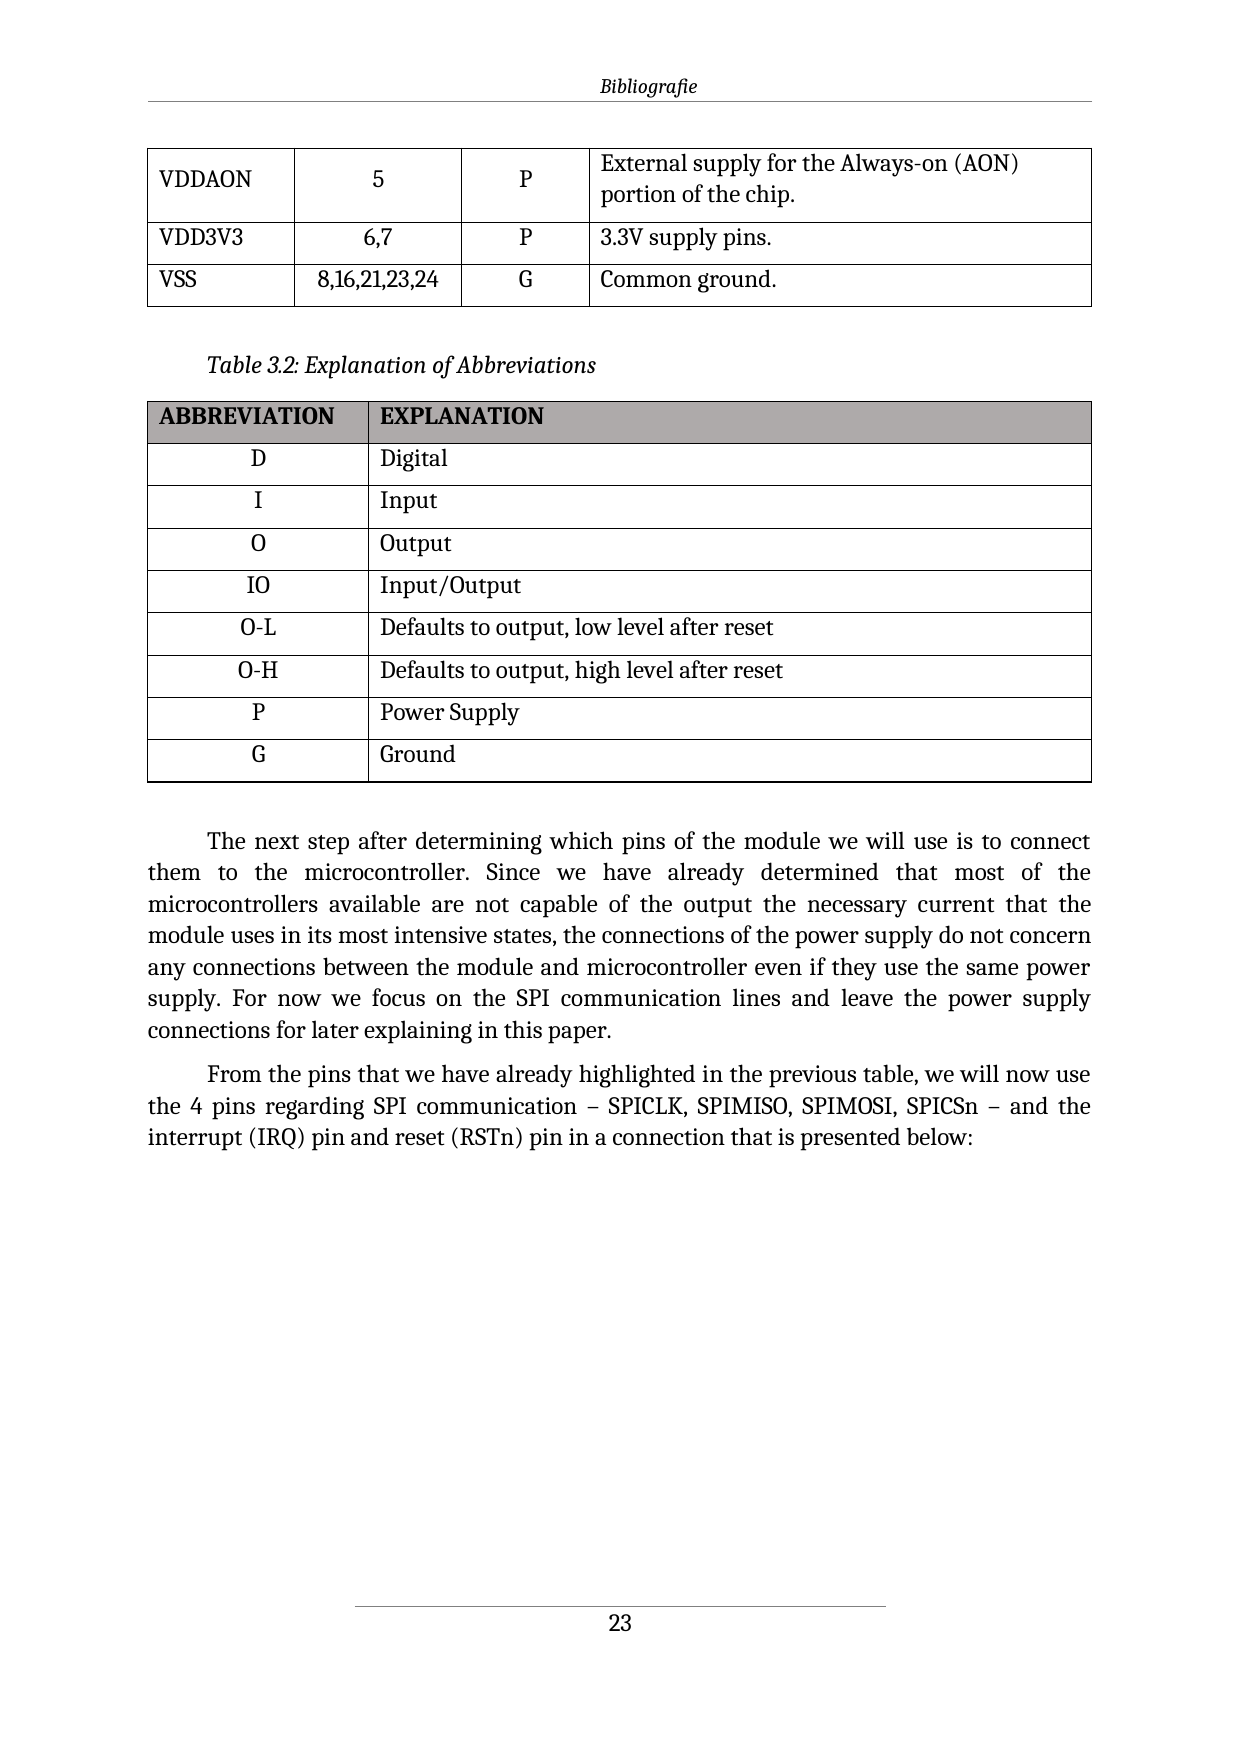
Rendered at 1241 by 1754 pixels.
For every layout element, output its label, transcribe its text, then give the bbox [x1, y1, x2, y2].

table_cell 8,16,21,23,24 [295, 265, 461, 306]
table_cell Defaults to output, high level after reset [369, 656, 1091, 697]
table_cell O-L [148, 613, 368, 654]
table_cell G [462, 265, 589, 306]
table_cell VDD3V3 [148, 223, 294, 264]
table_cell Power Supply [369, 698, 1091, 739]
table_cell O [148, 529, 368, 570]
table_cell P [462, 223, 589, 264]
table_cell Input [369, 486, 1091, 528]
table_cell 3.3V supply pins. [590, 223, 1091, 264]
table_cell 5 [295, 149, 461, 222]
text The next step after determining which pins of the module we will use is to connect them to the microcontroller. Since we have already determined that most of the microcontrollers available are not capable of the output the necessary current that the module uses in its most intensive states, the connections of the power supply do not concern any connections between the module and microcontroller even if they use the same power supply. For now we focus on the SPI communication lines and leave the power supply connections for later explaining in this paper. [148, 827, 1092, 1045]
table_cell P [462, 149, 589, 222]
table_cell O-H [148, 656, 368, 697]
table_cell Defaults to output, low level after reset [369, 613, 1091, 654]
table_cell P [148, 698, 368, 739]
table_cell D [148, 444, 368, 485]
table_cell External supply for the Always-on (AON) portion of the chip. [590, 149, 1091, 222]
table_cell Output [369, 529, 1091, 570]
text Table 3.2: Explanation of Abbreviations [148, 351, 1092, 380]
table_cell Input/Output [369, 571, 1091, 612]
table_cell VDDAON [148, 149, 294, 222]
table_cell VSS [148, 265, 294, 306]
table_cell G [148, 740, 368, 781]
table_cell I [148, 486, 368, 528]
table_cell 6,7 [295, 223, 461, 264]
table_cell Ground [369, 740, 1091, 781]
table_cell IO [148, 571, 368, 612]
table_cell Digital [369, 444, 1091, 485]
table_header EXPLANATION [369, 402, 1091, 443]
table_header ABBREVIATION [148, 402, 368, 443]
text From the pins that we have already highlighted in the previous table, we will now use the 4 pins regarding SPI communication – SPICLK, SPIMISO, SPIMOSI, SPICSn – and the interrupt (IRQ) pin and reset (RSTn) pin in a connection that is presented below: [148, 1060, 1092, 1152]
table_cell Common ground. [590, 265, 1091, 306]
